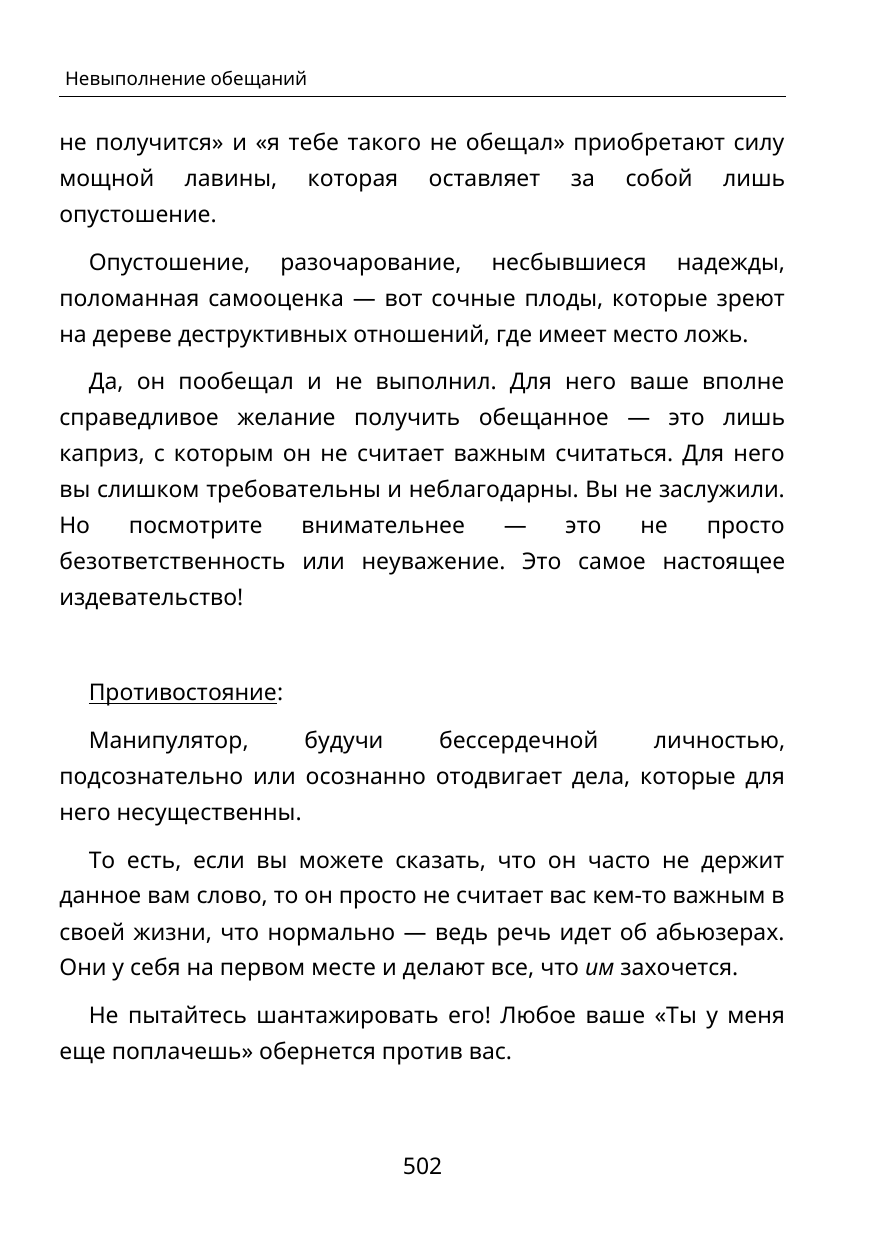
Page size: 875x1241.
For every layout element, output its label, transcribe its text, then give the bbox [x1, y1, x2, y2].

text То есть, если вы можете сказать, что он часто не держит данное вам слово, то он просто не считает вас кем-то важным в своей жизни, что нормально — ведь речь идет об абьюзерах. Они у себя на первом месте и делают все, что им захочется. [59, 843, 786, 983]
text Противостояние: [59, 676, 786, 707]
text Манипулятор, будучи бессердечной личностью, подсознательно или осознанно отодвигает дела, которые для него несущественны. [59, 724, 786, 827]
text Не пытайтесь шантажировать его! Любое ваше «Ты у меня еще поплачешь» обернется против вас. [59, 999, 786, 1066]
text Да, он пообещал и не выполнил. Для него ваше вполне справедливое желание получить обещанное — это лишь каприз, с которым он не считает важным считаться. Для него вы слишком требовательны и неблагодарны. Вы не заслужили. Но посмотрите внимательнее — это не просто безответственность или неуважение. Это самое настоящее издевательство! [59, 365, 786, 612]
text Опустошение, разочарование, несбывшиеся надежды, поломанная самооценка — вот сочные плоды, которые зреют на дереве деструктивных отношений, где имеет место ложь. [59, 246, 786, 349]
text не получится» и «я тебе такого не обещал» приобретают силу мощной лавины, которая оставляет за собой лишь опустошение. [59, 126, 786, 229]
